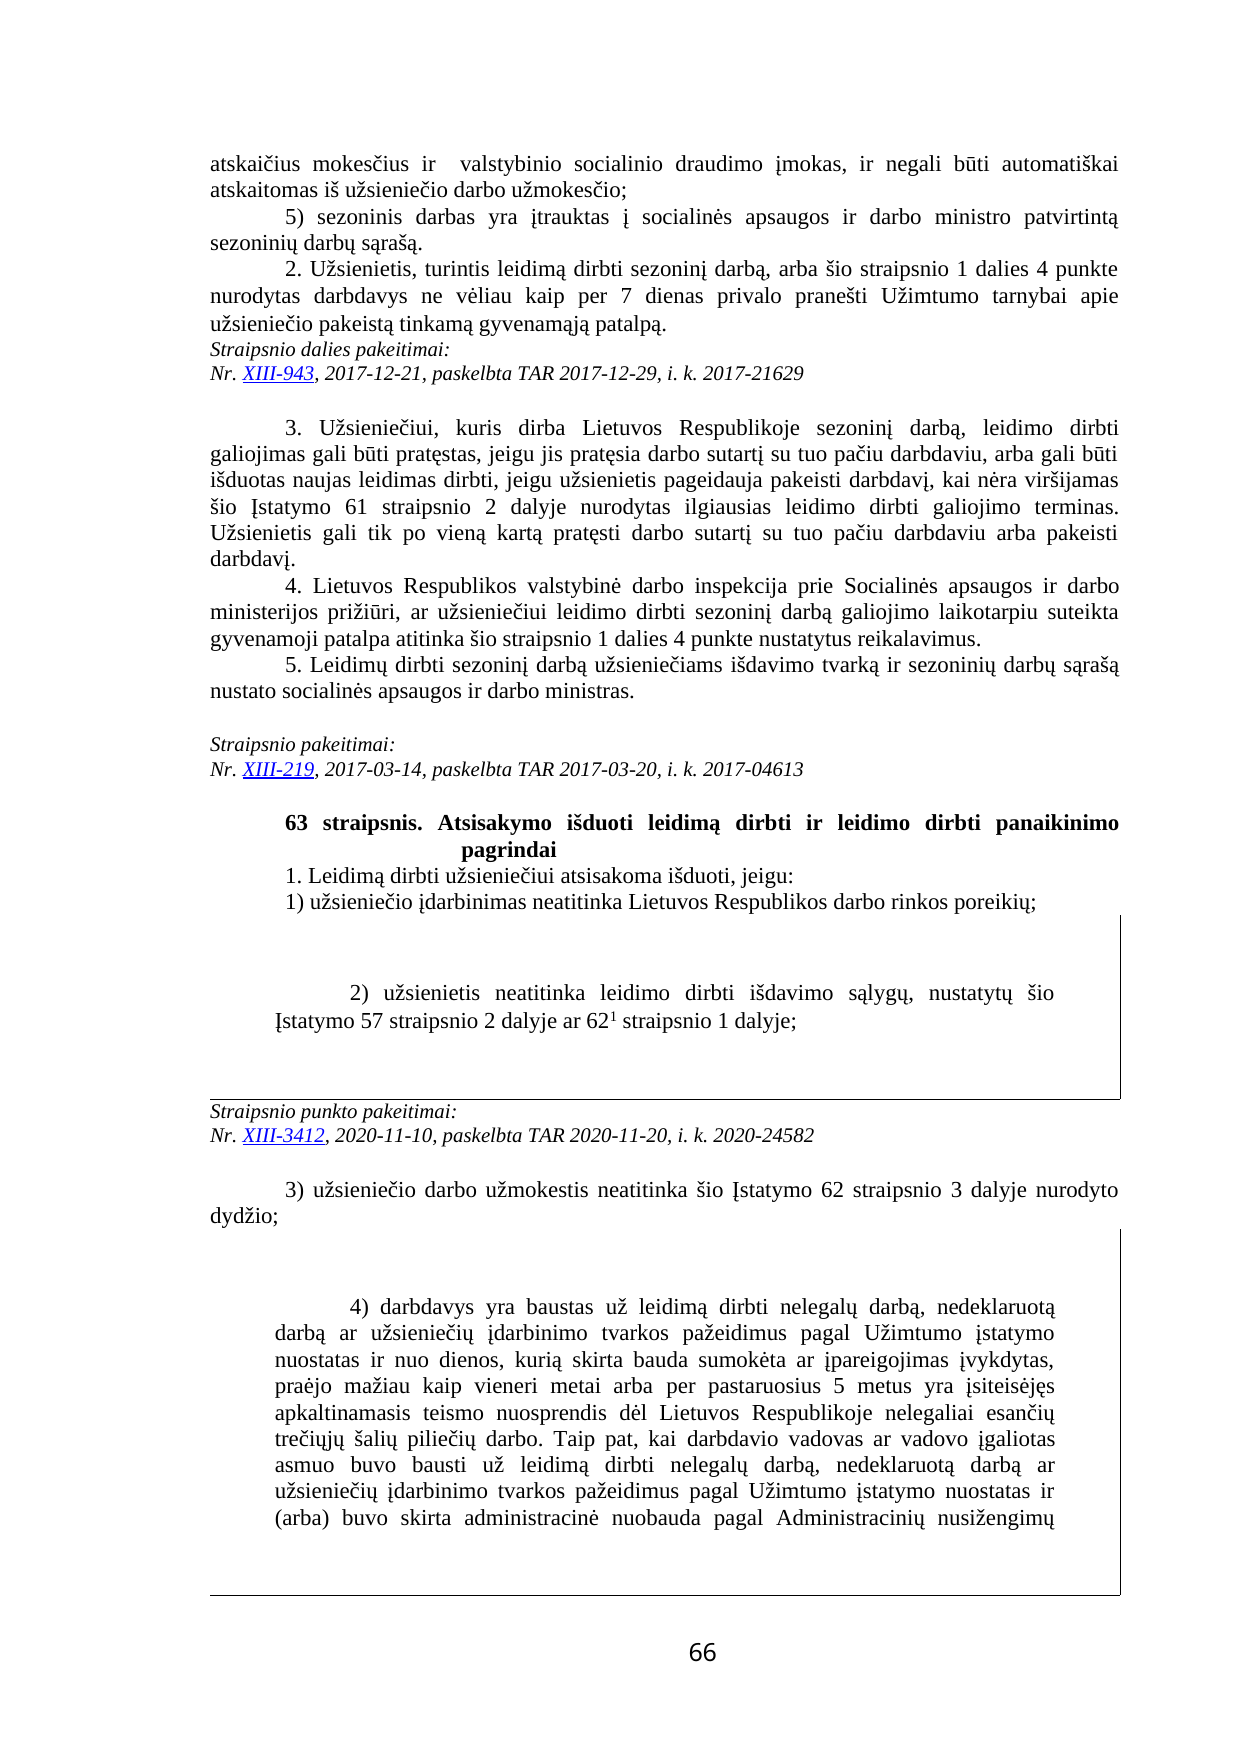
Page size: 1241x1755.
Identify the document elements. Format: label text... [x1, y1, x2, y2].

text Straipsnio punkto pakeitimai: [210, 1099, 1120, 1123]
text 3) užsieniečio darbo užmokestis neatitinka šio Įstatymo 62 straipsnio 3 dalyje nurodyto dydžio; [210, 1176, 1120, 1228]
text atskaičius mokesčius ir valstybinio socialinio draudimo įmokas, ir negali būti automatiškai atskaitomas iš užsieniečio darbo užmokesčio; [210, 150, 1120, 203]
text 3. Užsieniečiui, kuris dirba Lietuvos Respublikoje sezoninį darbą, leidimo dirbti galiojimas gali būti pratęstas, jeigu jis pratęsia darbo sutartį su tuo pačiu darbdaviu, arba gali būti išduotas naujas leidimas dirbti, jeigu užsienietis pageidauja pakeisti darbdavį, kai nėra viršijamas šio Įstatymo 61 straipsnio 2 dalyje nurodytas ilgiausias leidimo dirbti galiojimo terminas. Užsienietis gali tik po vieną kartą pratęsti darbo sutartį su tuo pačiu darbdaviu arba pakeisti darbdavį. [210, 414, 1120, 572]
text 5) sezoninis darbas yra įtrauktas į socialinės apsaugos ir darbo ministro patvirtintą sezoninių darbų sąrašą. [210, 203, 1120, 255]
text 4. Lietuvos Respublikos valstybinė darbo inspekcija prie Socialinės apsaugos ir darbo ministerijos prižiūri, ar užsieniečiui leidimo dirbti sezoninį darbą galiojimo laikotarpiu suteikta gyvenamoji patalpa atitinka šio straipsnio 1 dalies 4 punkte nustatytus reikalavimus. [210, 572, 1120, 651]
text 1) užsieniečio įdarbinimas neatitinka Lietuvos Respublikos darbo rinkos poreikių; [210, 888, 1120, 915]
text 1. Leidimą dirbti užsieniečiui atsisakoma išduoti, jeigu: [210, 862, 1120, 888]
text 5. Leidimų dirbti sezoninį darbą užsieniečiams išdavimo tvarką ir sezoninių darbų sąrašą nustato socialinės apsaugos ir darbo ministras. [210, 651, 1120, 704]
text 2) užsienietis neatitinka leidimo dirbti išdavimo sąlygų, nustatytų šio Įstatymo 57 straipsnio 2 dalyje ar 621 straipsnio 1 dalyje; [210, 915, 1120, 1099]
text Straipsnio pakeitimai: [210, 732, 1120, 756]
text 2. Užsienietis, turintis leidimą dirbti sezoninį darbą, arba šio straipsnio 1 dalies 4 punkte nurodytas darbdavys ne vėliau kaip per 7 dienas privalo pranešti Užimtumo tarnybai apie užsieniečio pakeistą tinkamą gyvenamąją patalpą. [210, 255, 1120, 337]
text Straipsnio dalies pakeitimai: [210, 337, 1120, 361]
text Nr. XIII-219, 2017-03-14, paskelbta TAR 2017-03-20, i. k. 2017-04613 [210, 756, 1120, 781]
text 63 straipsnis. Atsisakymo išduoti leidimą dirbti ir leidimo dirbti panaikinimo pagrindai [285, 809, 1120, 862]
text Nr. XIII-3412, 2020-11-10, paskelbta TAR 2020-11-20, i. k. 2020-24582 [210, 1123, 1120, 1147]
text 4) darbdavys yra baustas už leidimą dirbti nelegalų darbą, nedeklaruotą darbą ar užsieniečių įdarbinimo tvarkos pažeidimus pagal Užimtumo įstatymo nuostatas ir nuo dienos, kurią skirta bauda sumokėta ar įpareigojimas įvykdytas, praėjo mažiau kaip vieneri metai arba per pastaruosius 5 metus yra įsiteisėjęs apkaltinamasis teismo nuosprendis dėl Lietuvos Respublikoje nelegaliai esančių trečiųjų šalių piliečių darbo. Taip pat, kai darbdavio vadovas ar vadovo įgaliotas asmuo buvo bausti už leidimą dirbti nelegalų darbą, nedeklaruotą darbą ar užsieniečių įdarbinimo tvarkos pažeidimus pagal Užimtumo įstatymo nuostatas ir (arba) buvo skirta administracinė nuobauda pagal Administracinių nusižengimų [210, 1228, 1120, 1595]
text Nr. XIII-943, 2017-12-21, paskelbta TAR 2017-12-29, i. k. 2017-21629 [210, 361, 1120, 385]
